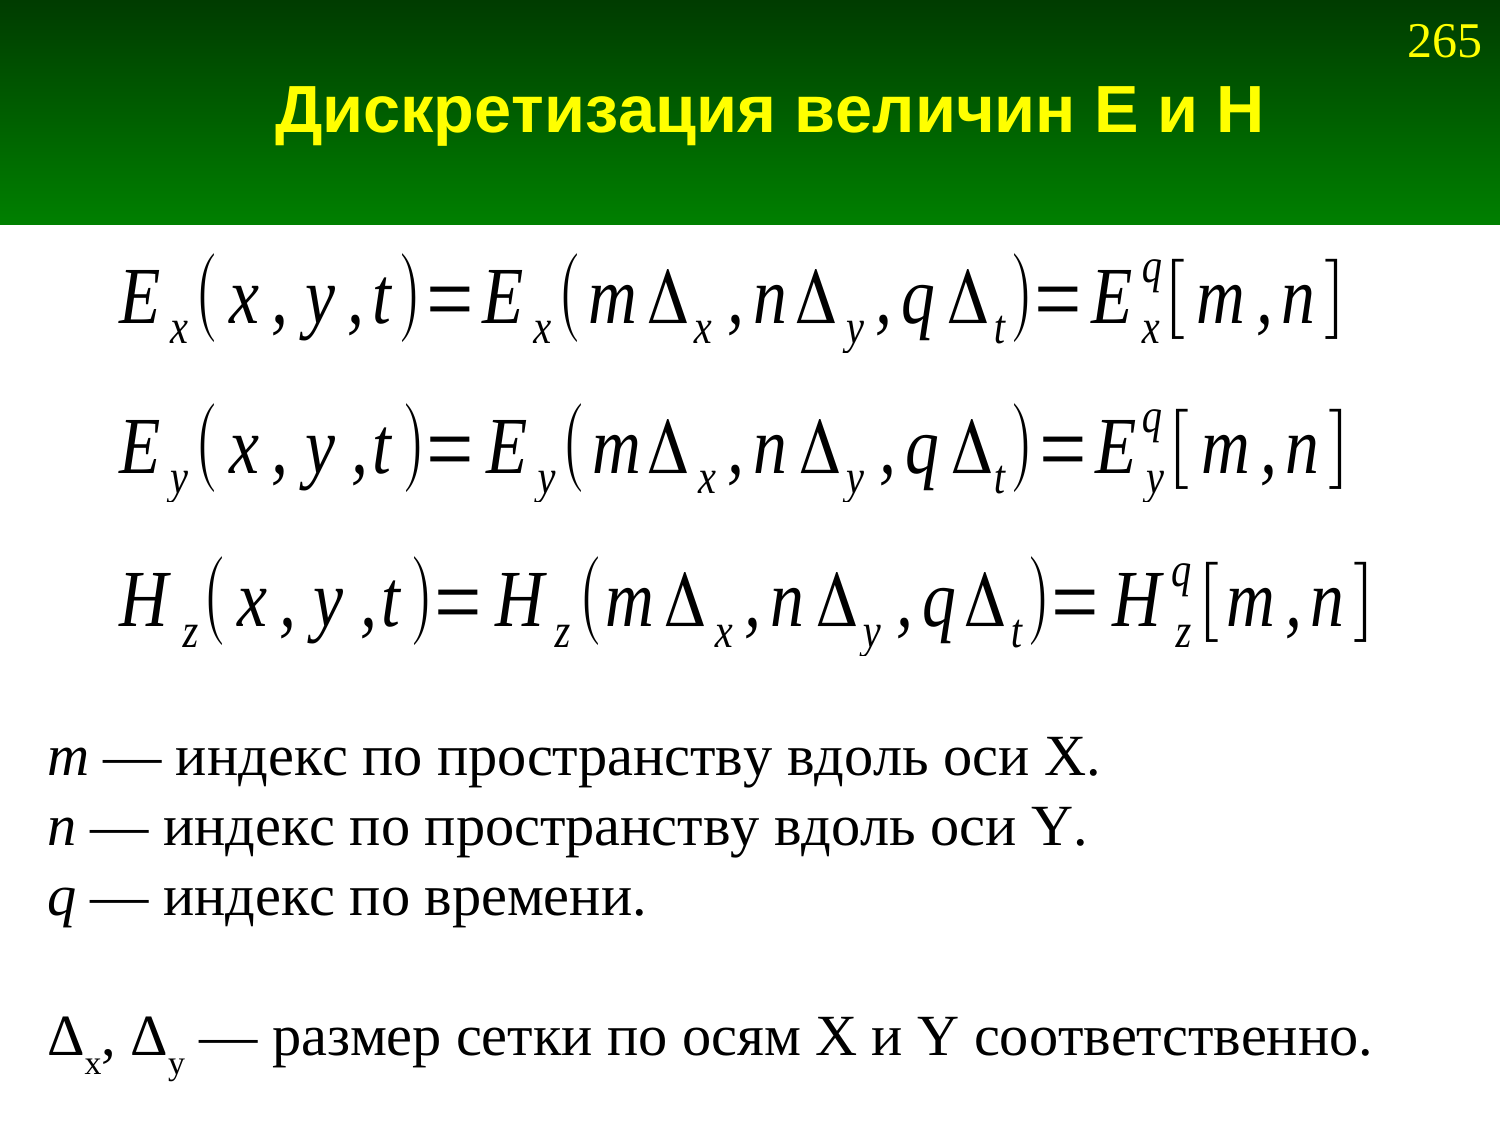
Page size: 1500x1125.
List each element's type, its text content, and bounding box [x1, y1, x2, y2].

text_box m — индекс по пространству вдоль оси X. n — индекс по пространству вдоль оси Y. q — индекс по времени. Δx, Δy — размер сетки по осям X и Y соответственно. [32, 710, 1410, 1090]
chart [98, 387, 1361, 502]
chart [98, 540, 1387, 656]
title Дискретизация величин E и H [100, 7, 1441, 204]
chart [98, 237, 1358, 353]
